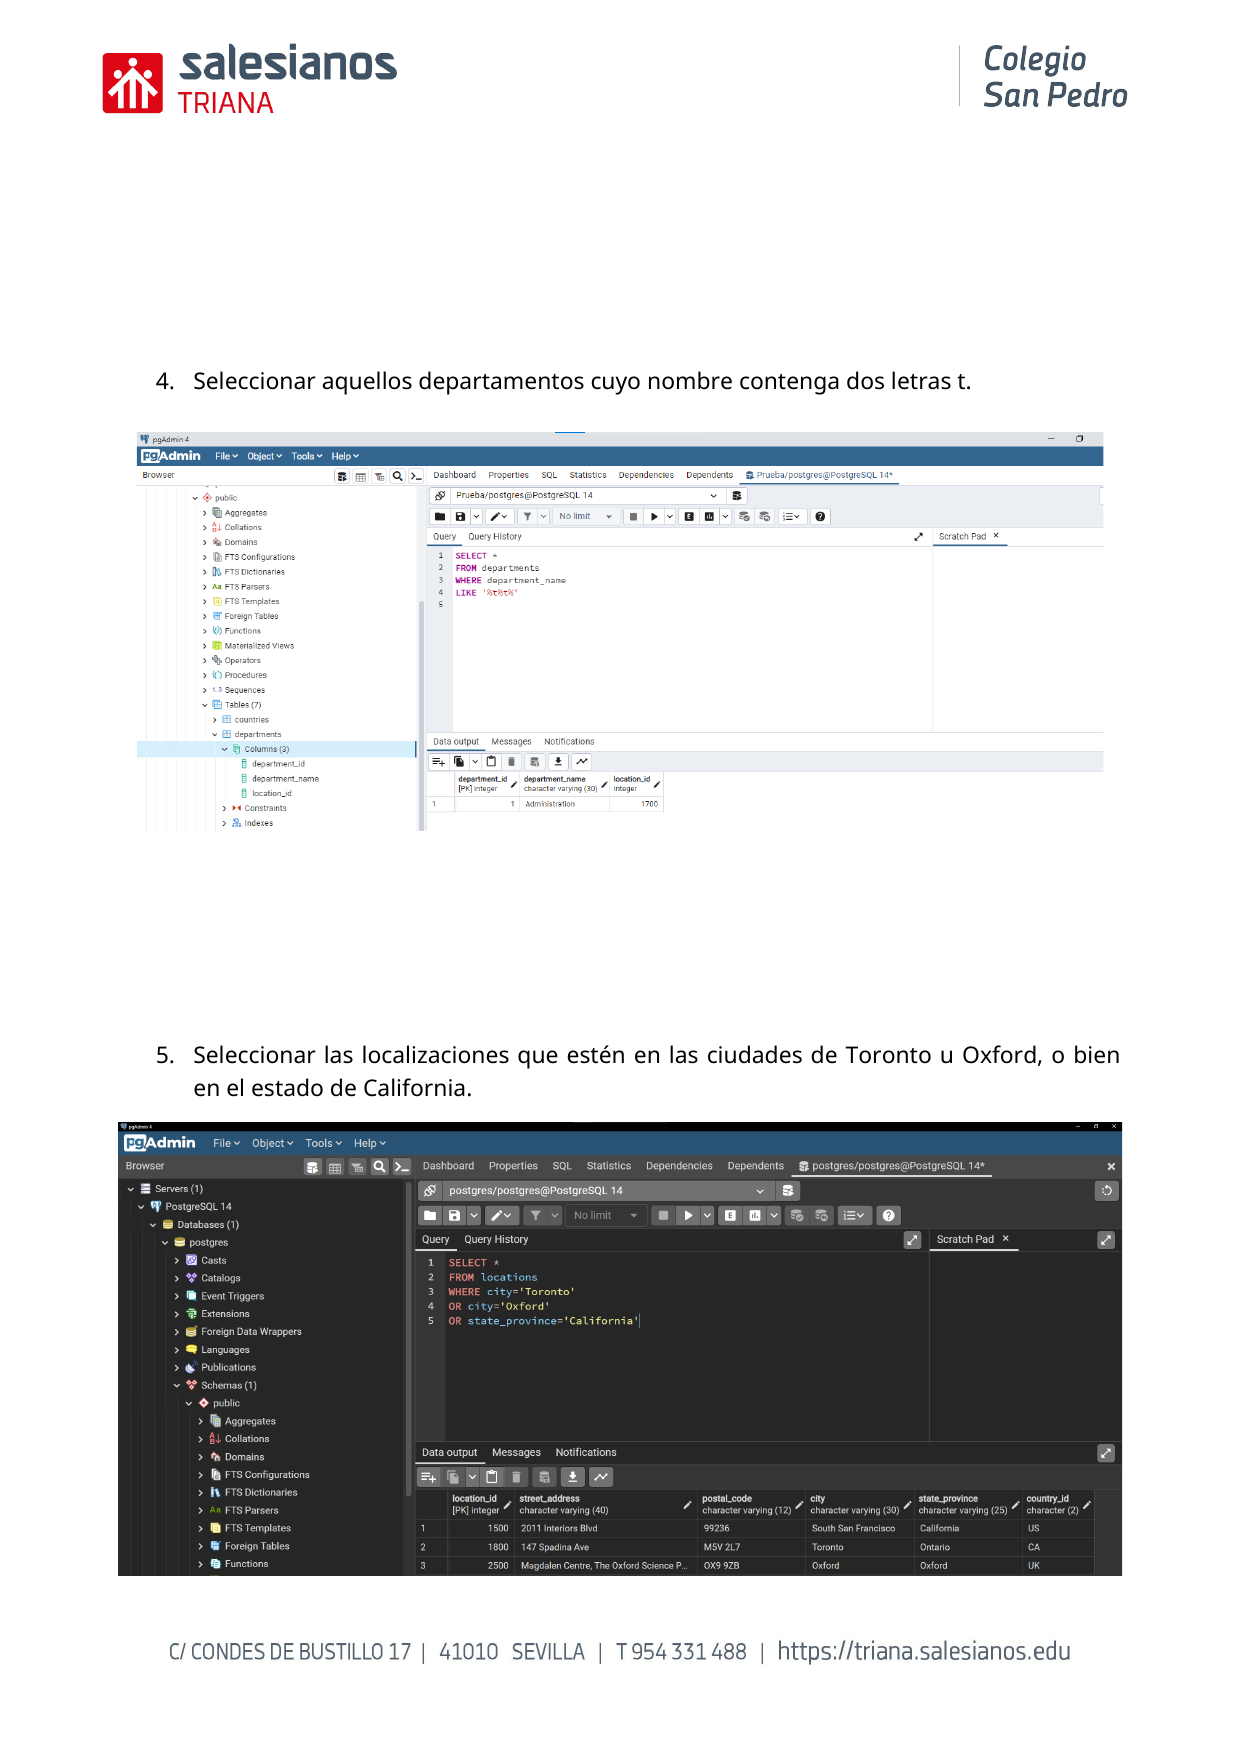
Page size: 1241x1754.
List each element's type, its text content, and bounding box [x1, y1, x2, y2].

picture [118, 1122, 1123, 1576]
picture [93, 28, 402, 125]
list Seleccionar aquellos departamentos cuyo nombre contenga dos letras t. [156, 365, 1122, 396]
picture [0, 1632, 1241, 1699]
picture [136, 432, 1104, 831]
list Seleccionar las localizaciones que estén en las ciudades de Toronto u Oxford, o bien en el estado de California. [156, 1038, 1122, 1103]
picture [951, 32, 1136, 122]
